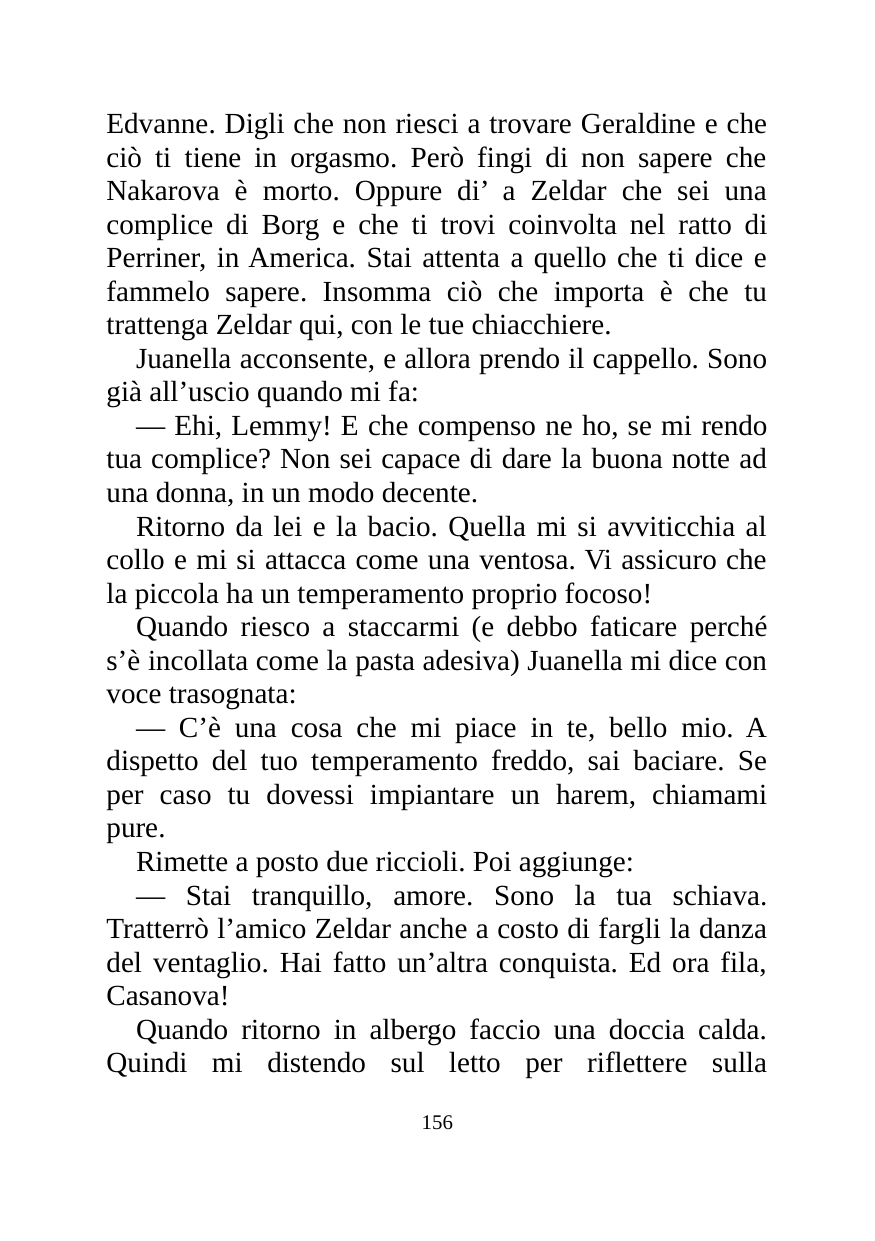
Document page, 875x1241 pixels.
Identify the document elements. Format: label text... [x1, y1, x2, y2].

text — Stai tranquillo, amore. Sono la tua schiava. Tratterrò l’amico Zeldar anche a costo di fargli la danza del ventaglio. Hai fatto un’altra conquista. Ed ora fila, Casanova! [106, 878, 768, 1012]
text — C’è una cosa che mi piace in te, bello mio. A dispetto del tuo temperamento freddo, sai baciare. Se per caso tu dovessi impiantare un harem, chiamami pure. [106, 710, 768, 844]
text Rimette a posto due riccioli. Poi aggiunge: [106, 844, 768, 878]
text Ritorno da lei e la bacio. Quella mi si avviticchia al collo e mi si attacca come una ventosa. Vi assicuro che la piccola ha un temperamento proprio focoso! [106, 509, 768, 609]
text Edvanne. Digli che non riesci a trovare Geraldine e che ciò ti tiene in orgasmo. Però fingi di non sapere che Nakarova è morto. Oppure di’ a Zeldar che sei una complice di Borg e che ti trovi coinvolta nel ratto di Perriner, in America. Stai attenta a quello che ti dice e fammelo sapere. Insomma ciò che importa è che tu trattenga Zeldar qui, con le tue chiacchiere. [106, 106, 768, 341]
text Quando riesco a staccarmi (e debbo faticare perché s’è incollata come la pasta adesiva) Juanella mi dice con voce trasognata: [106, 609, 768, 710]
text Juanella acconsente, e allora prendo il cappello. Sono già all’uscio quando mi fa: [106, 341, 768, 408]
text — Ehi, Lemmy! E che compenso ne ho, se mi rendo tua complice? Non sei capace di dare la buona notte ad una donna, in un modo decente. [106, 408, 768, 509]
text Quando ritorno in albergo faccio una doccia calda. Quindi mi distendo sul letto per riflettere sulla [106, 1012, 768, 1079]
